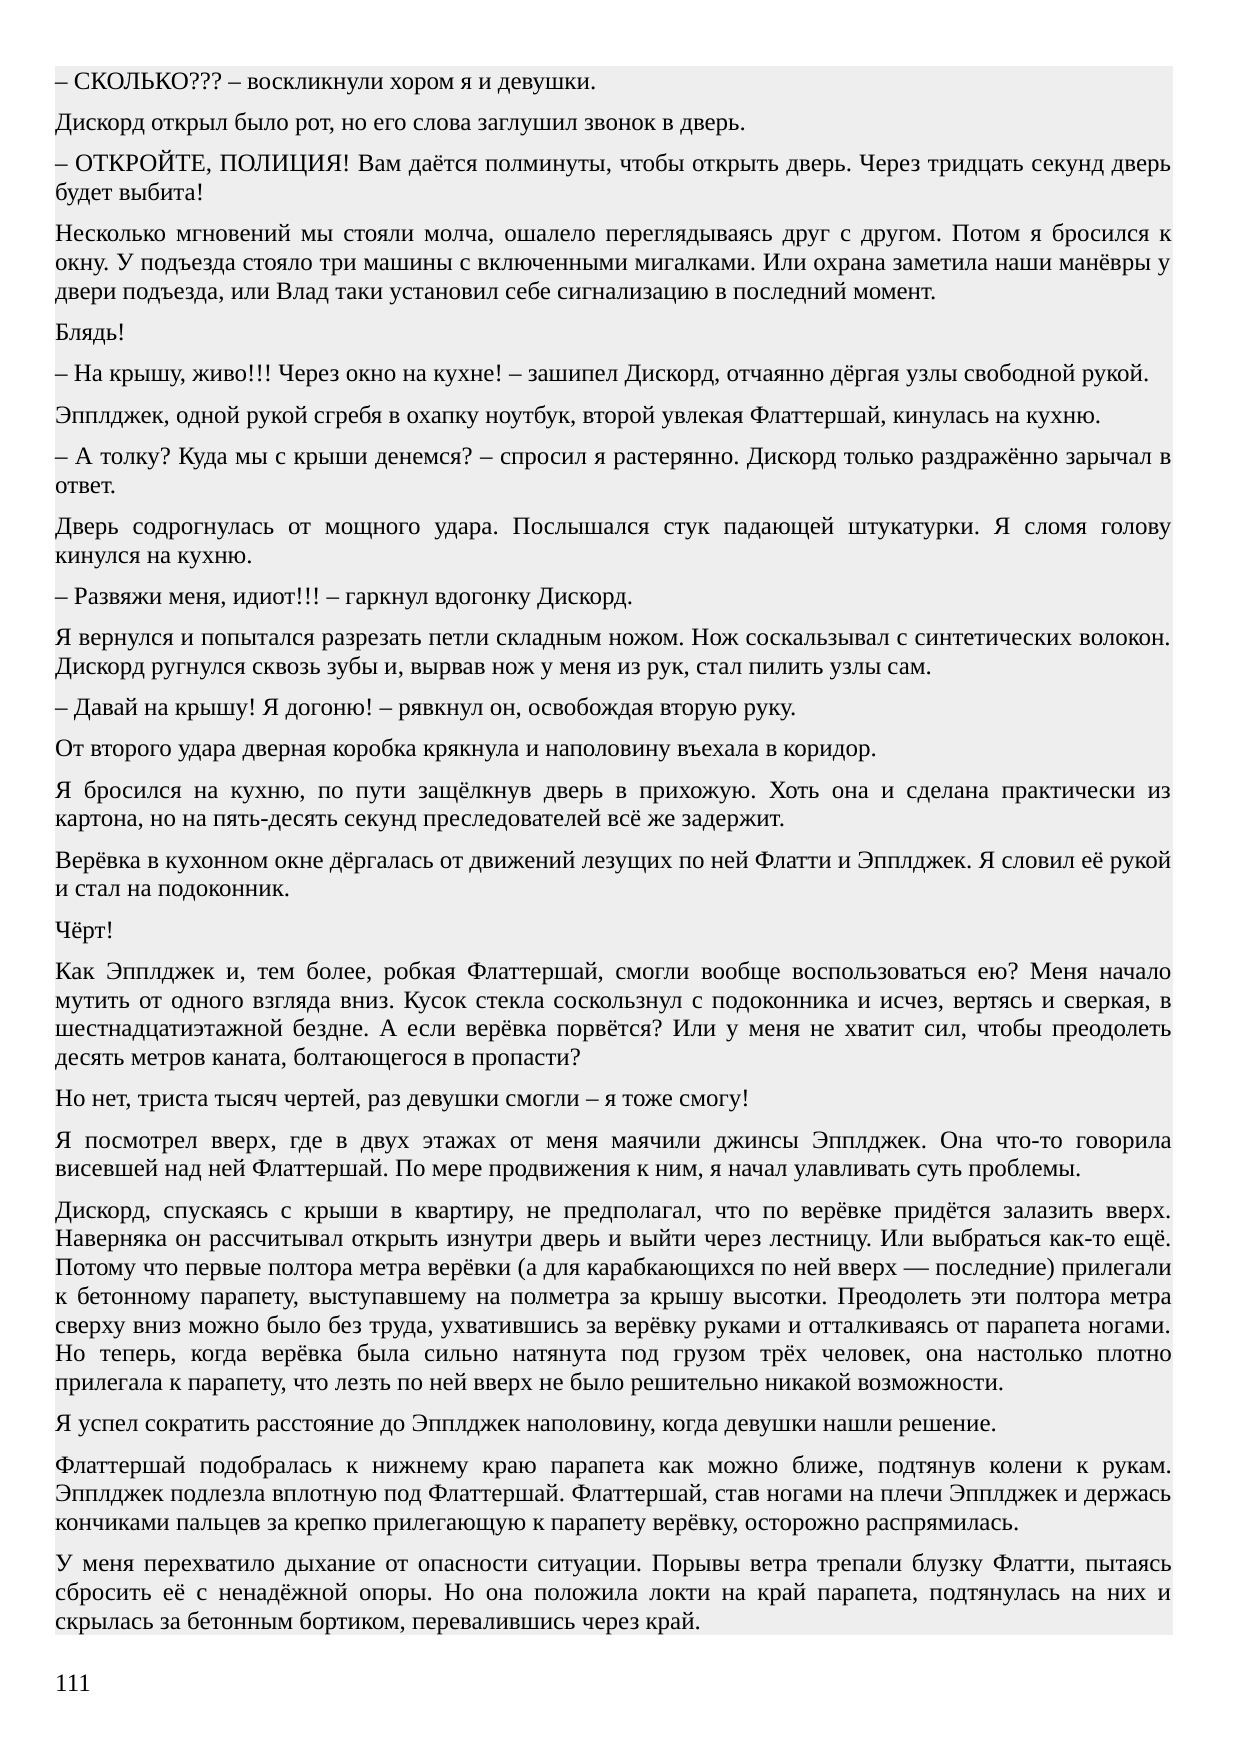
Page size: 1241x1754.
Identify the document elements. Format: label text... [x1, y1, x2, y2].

text – А толку? Куда мы с крыши денемся? – спросил я растерянно. Дискорд только раздражённо зарычал в ответ. [55, 441, 1173, 498]
text – Развяжи меня, идиот!!! – гаркнул вдогонку Дискорд. [55, 581, 1173, 610]
text Как Эпплджек и, тем более, робкая Флаттершай, смогли вообще воспользоваться ею? Меня начало мутить от одного взгляда вниз. Кусок стекла соскользнул с подоконника и исчез, вертясь и сверкая, в шестнадцатиэтажной бездне. А если верёвка порвётся? Или у меня не хватит сил, чтобы преодолеть десять метров каната, болтающегося в пропасти? [55, 956, 1173, 1071]
text У меня перехватило дыхание от опасности ситуации. Порывы ветра трепали блузку Флатти, пытаясь сбросить её с ненадёжной опоры. Но она положила локти на край парапета, подтянулась на них и скрылась за бетонным бортиком, перевалившись через край. [55, 1548, 1173, 1635]
text – ОТКРОЙТЕ, ПОЛИЦИЯ! Вам даётся полминуты, чтобы открыть дверь. Через тридцать секунд дверь будет выбита! [55, 148, 1173, 206]
text Дверь содрогнулась от мощного удара. Послышался стук падающей штукатурки. Я сломя голову кинулся на кухню. [55, 511, 1173, 568]
text Несколько мгновений мы стояли молча, ошалело переглядываясь друг с другом. Потом я бросился к окну. У подъезда стояло три машины с включенными мигалками. Или охрана заметила наши манёвры у двери подъезда, или Влад таки установил себе сигнализацию в последний момент. [55, 218, 1173, 305]
text Эпплджек, одной рукой сгребя в охапку ноутбук, второй увлекая Флаттершай, кинулась на кухню. [55, 400, 1173, 428]
text Чёрт! [55, 915, 1173, 943]
text – На крышу, живо!!! Через окно на кухне! – зашипел Дискорд, отчаянно дёргая узлы свободной рукой. [55, 358, 1173, 387]
text Я вернулся и попытался разрезать петли складным ножом. Нож соскальзывал с синтетических волокон. Дискорд ругнулся сквозь зубы и, вырвав нож у меня из рук, стал пилить узлы сам. [55, 622, 1173, 680]
text Я посмотрел вверх, где в двух этажах от меня маячили джинсы Эпплджек. Она что-то говорила висевшей над ней Флаттершай. По мере продвижения к ним, я начал улавливать суть проблемы. [55, 1125, 1173, 1182]
text – СКОЛЬКО??? – воскликнули хором я и девушки. [55, 66, 1173, 95]
text Дискорд, спускаясь с крыши в квартиру, не предполагал, что по верёвке придётся залазить вверх. Наверняка он рассчитывал открыть изнутри дверь и выйти через лестницу. Или выбраться как-то ещё. Потому что первые полтора метра верёвки (а для карабкающихся по ней вверх — последние) прилегали к бетонному парапету, выступавшему на полметра за крышу высотки. Преодолеть эти полтора метра сверху вниз можно было без труда, ухватившись за верёвку руками и отталкиваясь от парапета ногами. Но теперь, когда верёвка была сильно натянута под грузом трёх человек, она настолько плотно прилегала к парапету, что лезть по ней вверх не было решительно никакой возможности. [55, 1195, 1173, 1396]
text Блядь! [55, 317, 1173, 346]
text Я бросился на кухню, по пути защёлкнув дверь в прихожую. Хоть она и сделана практически из картона, но на пять-десять секунд преследователей всё же задержит. [55, 775, 1173, 832]
text Дискорд открыл было рот, но его слова заглушил звонок в дверь. [55, 107, 1173, 136]
text От второго удара дверная коробка крякнула и наполовину въехала в коридор. [55, 733, 1173, 762]
text Я успел сократить расстояние до Эпплджек наполовину, когда девушки нашли решение. [55, 1408, 1173, 1437]
text – Давай на крышу! Я догоню! – рявкнул он, освобождая вторую руку. [55, 692, 1173, 721]
text Верёвка в кухонном окне дёргалась от движений лезущих по ней Флатти и Эпплджек. Я словил её рукой и стал на подоконник. [55, 845, 1173, 902]
text Но нет, триста тысяч чертей, раз девушки смогли – я тоже смогу! [55, 1083, 1173, 1112]
text Флаттершай подобралась к нижнему краю парапета как можно ближе, подтянув колени к рукам. Эпплджек подлезла вплотную под Флаттершай. Флаттершай, став ногами на плечи Эпплджек и держась кончиками пальцев за крепко прилегающую к парапету верёвку, осторожно распрямилась. [55, 1450, 1173, 1536]
